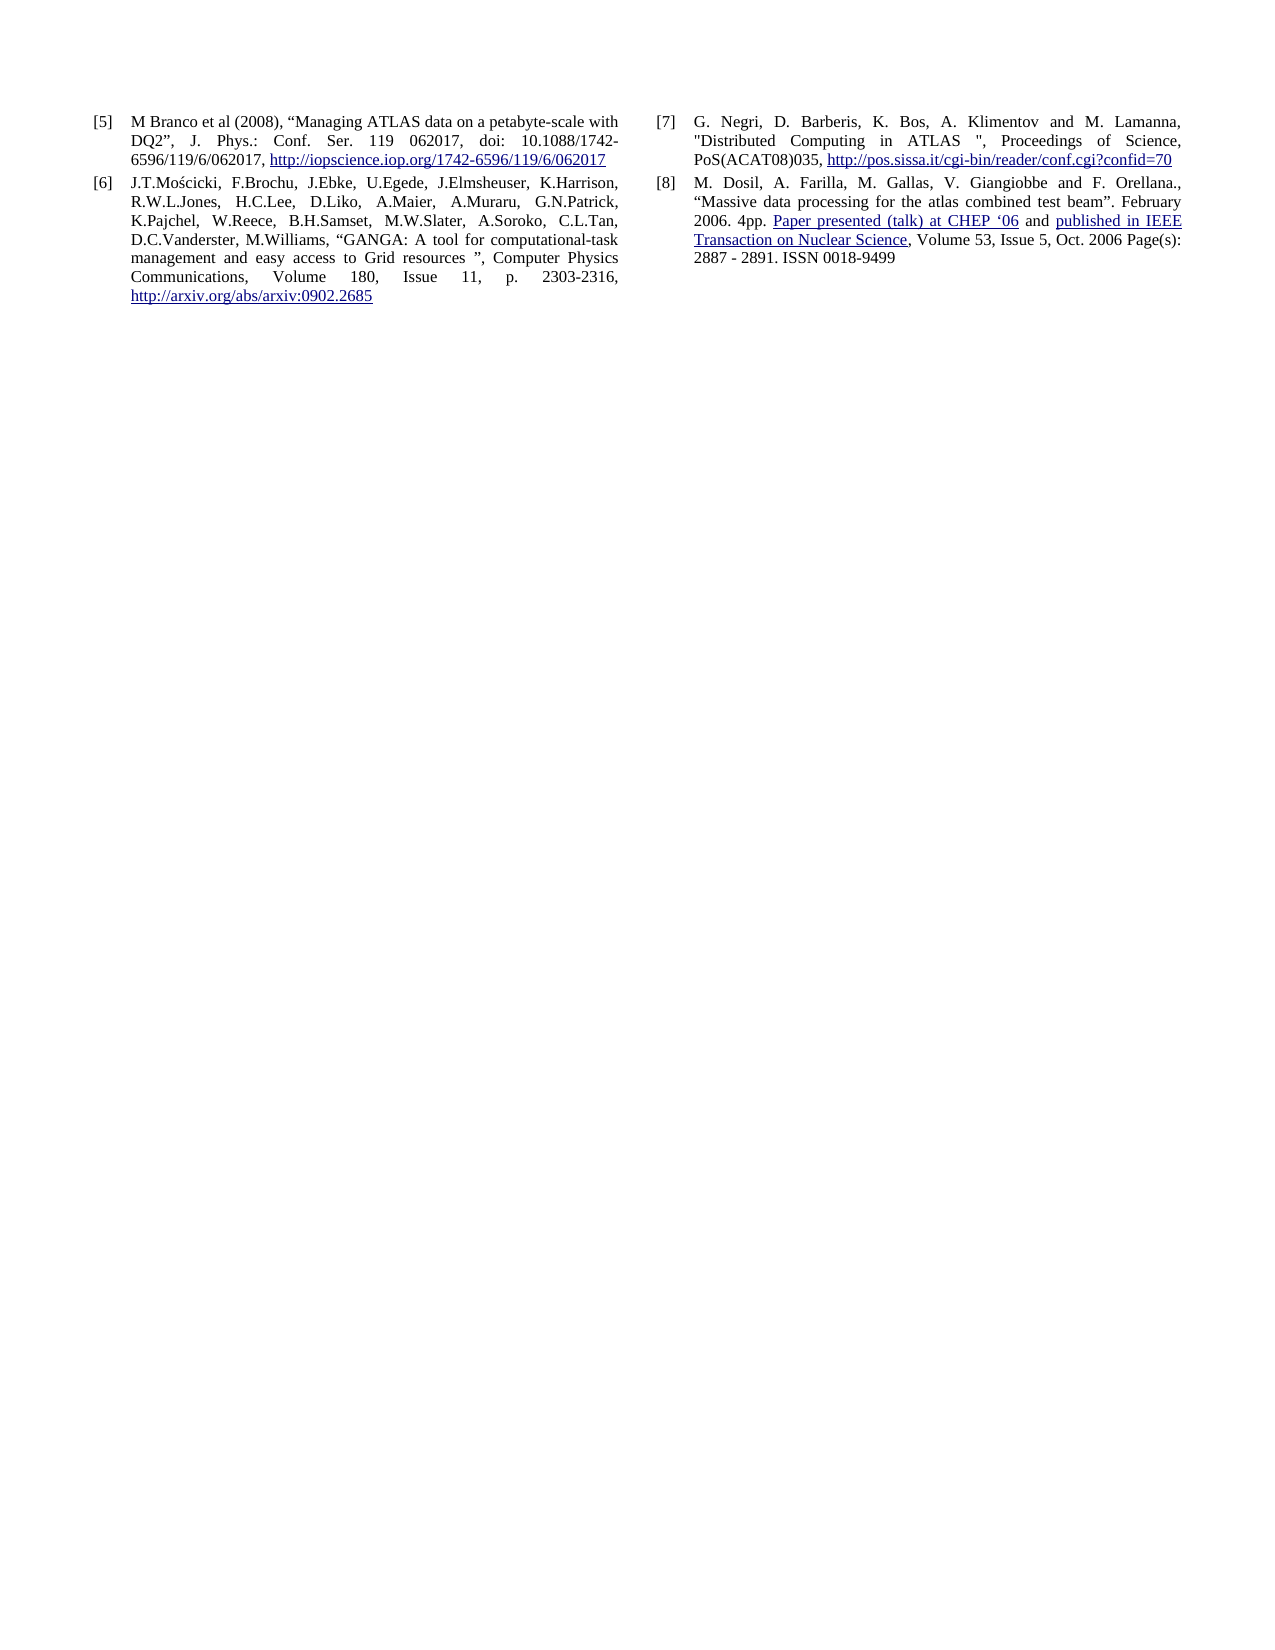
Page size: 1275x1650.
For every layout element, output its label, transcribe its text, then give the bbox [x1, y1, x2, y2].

list G. Negri, D. Barberis, K. Bos, A. Klimentov and M. Lamanna, "Distributed Computing in ATLAS ", Proceedings of Science, PoS(ACAT08)035, http://pos.sissa.it/cgi-bin/reader/conf.cgi?confid=70 [656, 112, 1182, 169]
list M Branco et al (2008), “Managing ATLAS data on a petabyte-scale with DQ2”, J. Phys.: Conf. Ser. 119 062017, doi: 10.1088/1742-6596/119/6/062017, http://iopscience.iop.org/1742-6596/119/6/062017 [93, 112, 619, 169]
list J.T.Mościcki, F.Brochu, J.Ebke, U.Egede, J.Elmsheuser, K.Harrison, R.W.L.Jones, H.C.Lee, D.Liko, A.Maier, A.Muraru, G.N.Patrick, K.Pajchel, W.Reece, B.H.Samset, M.W.Slater, A.Soroko, C.L.Tan, D.C.Vanderster, M.Williams, “GANGA: A tool for computational-task management and easy access to Grid resources ”, Computer Physics Communications, Volume 180, Issue 11, p. 2303-2316, http://arxiv.org/abs/arxiv:0902.2685 [93, 174, 619, 305]
list M. Dosil, A. Farilla, M. Gallas, V. Giangiobbe and F. Orellana., “Massive data processing for the atlas combined test beam”. February 2006. 4pp. Paper presented (talk) at CHEP ‘06 and published in IEEE Transaction on Nuclear Science, Volume 53, Issue 5, Oct. 2006 Page(s): 2887 - 2891. ISSN 0018-9499 [656, 174, 1182, 268]
